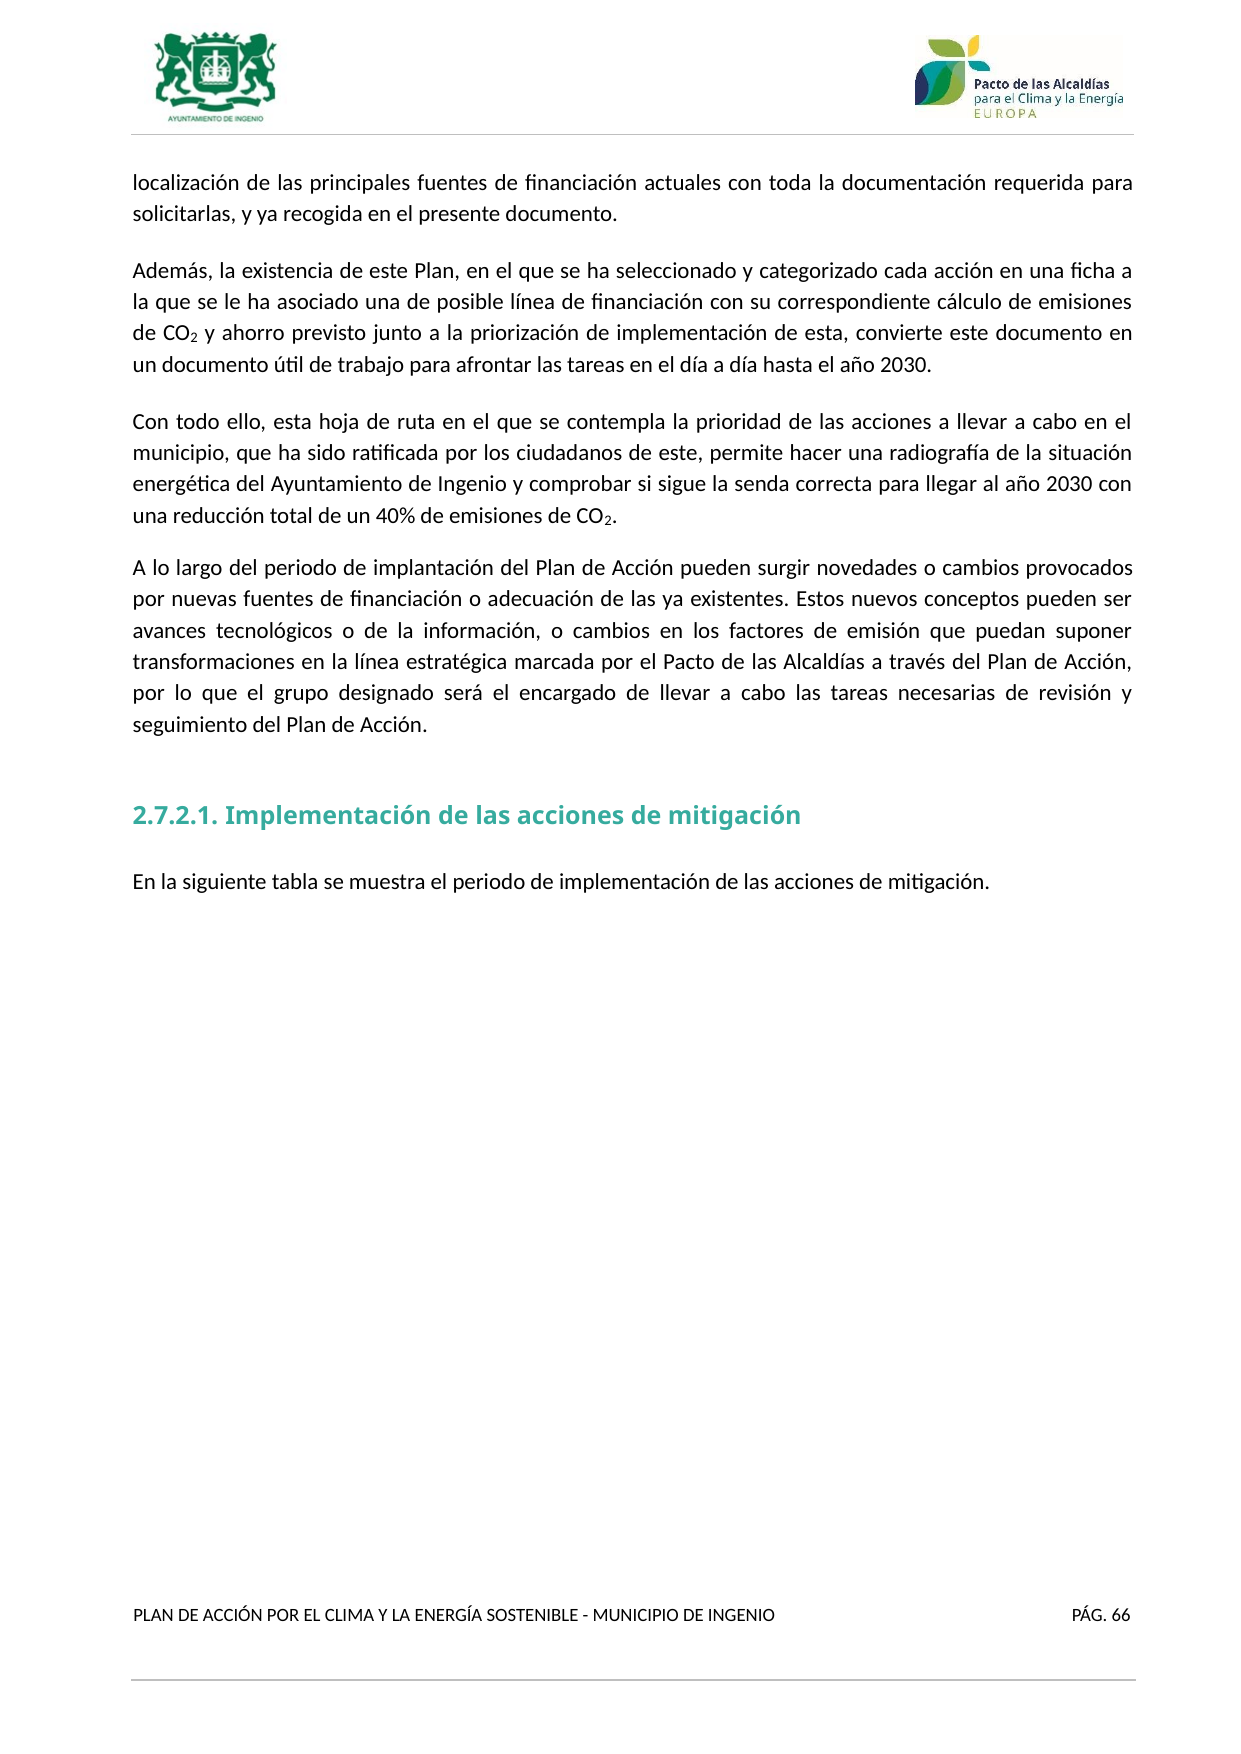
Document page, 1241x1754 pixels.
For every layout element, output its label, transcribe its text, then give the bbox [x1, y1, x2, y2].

text Además, la existencia de este Plan, en el que se ha seleccionado y categorizado cada acción en una ficha a la que se le ha asociado una de posible línea de financiación con su correspondiente cálculo de emisiones de CO2 y ahorro previsto junto a la priorización de implementación de esta, convierte este documento en un documento útil de trabajo para afrontar las tareas en el día a día hasta el año 2030. [132, 256, 1135, 378]
text A lo largo del periodo de implantación del Plan de Acción pueden surgir novedades o cambios provocados por nuevas fuentes de financiación o adecuación de las ya existentes. Estos nuevos conceptos pueden ser avances tecnológicos o de la información, o cambios en los factores de emisión que puedan suponer transformaciones en la línea estratégica marcada por el Pacto de las Alcaldías a través del Plan de Acción, por lo que el grupo designado será el encargado de llevar a cabo las tareas necesarias de revisión y seguimiento del Plan de Acción. [132, 553, 1135, 738]
text 2.7.2.1. Implementación de las acciones de mitigación [132, 798, 1135, 832]
text localización de las principales fuentes de financiación actuales con toda la documentación requerida para solicitarlas, y ya recogida en el presente documento. [132, 168, 1135, 227]
text Con todo ello, esta hoja de ruta en el que se contempla la prioridad de las acciones a llevar a cabo en el municipio, que ha sido ratificada por los ciudadanos de este, permite hacer una radiografía de la situación energética del Ayuntamiento de Ingenio y comprobar si sigue la senda correcta para llegar al año 2030 con una reducción total de un 40% de emisiones de CO2. [132, 407, 1135, 529]
text En la siguiente tabla se muestra el periodo de implementación de las acciones de mitigación. [132, 867, 1135, 896]
